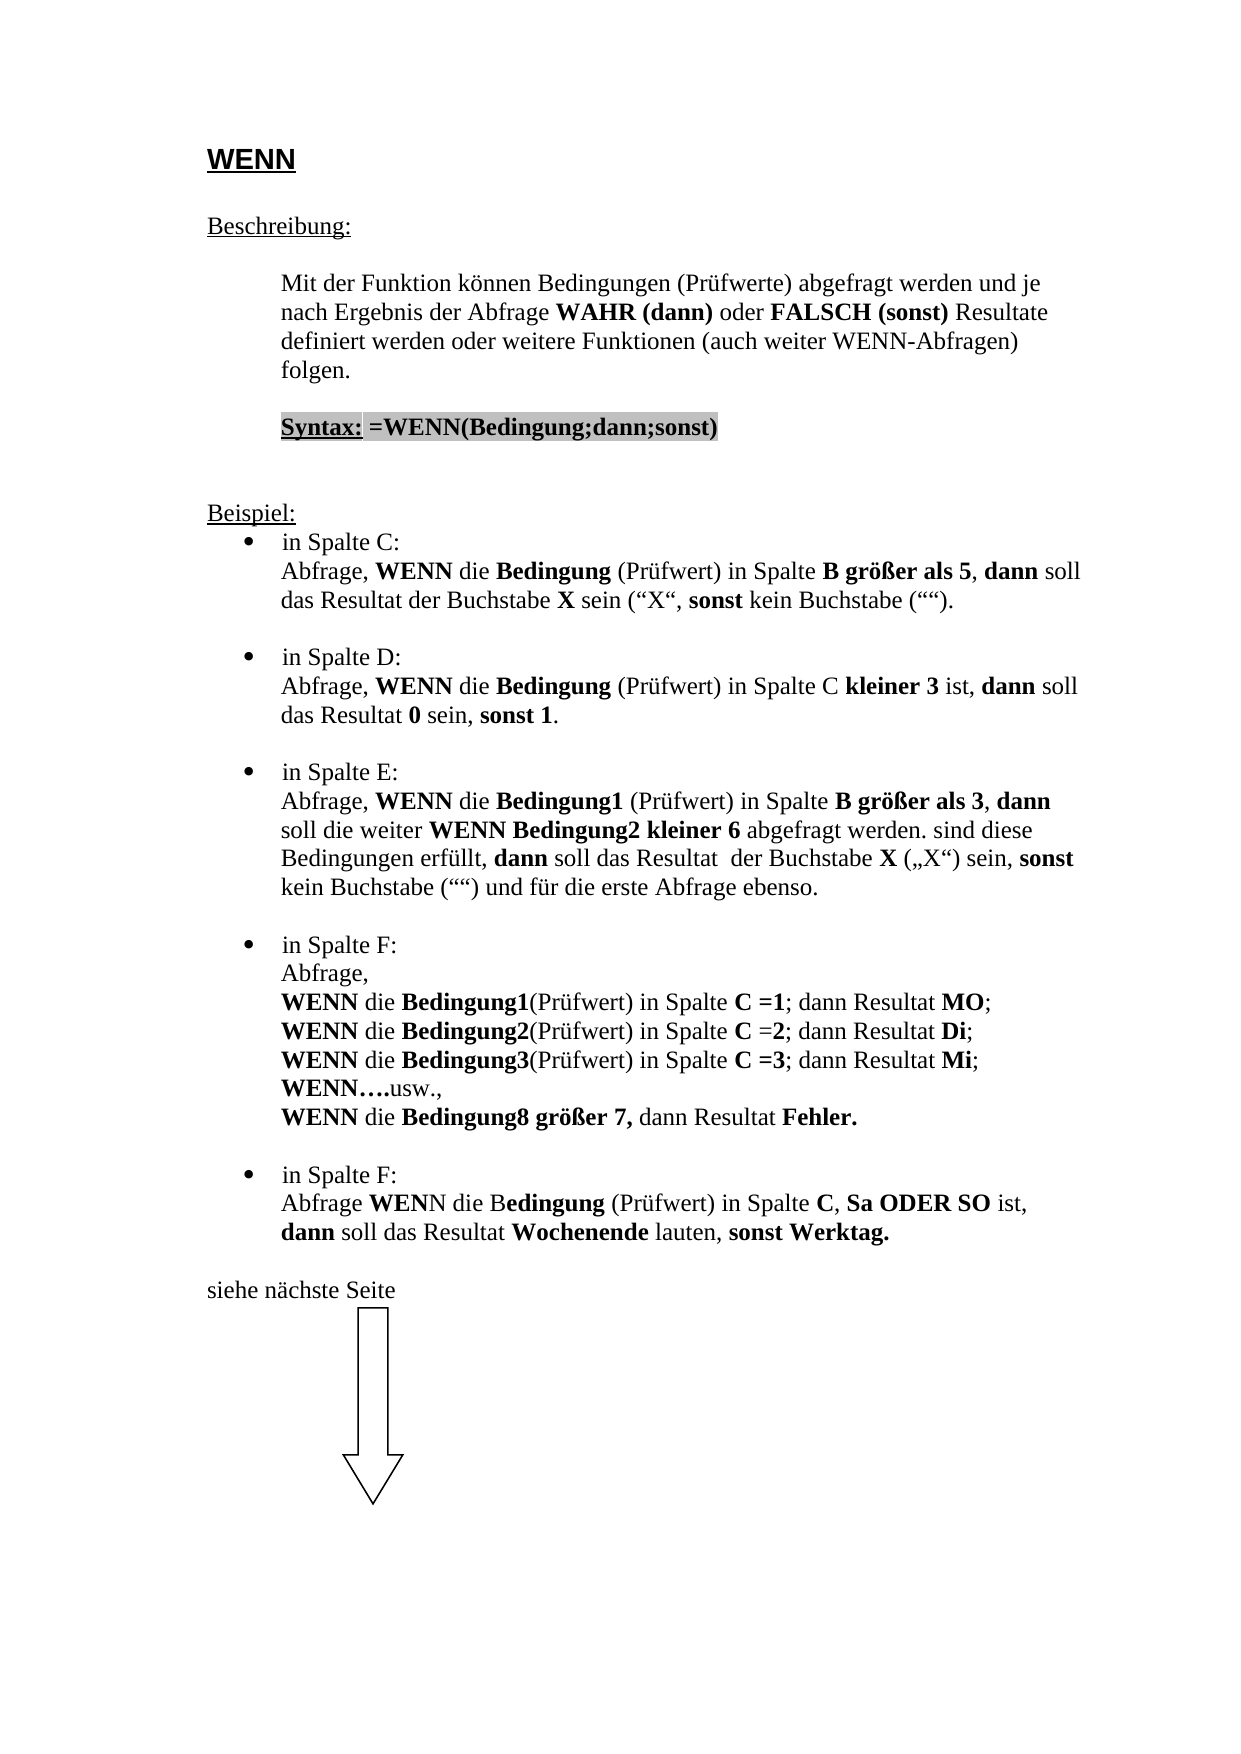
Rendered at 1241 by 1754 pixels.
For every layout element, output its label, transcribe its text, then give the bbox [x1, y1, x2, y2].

list in Spalte E: [244, 757, 1092, 786]
text WENN die Bedingung8 größer 7, dann Resultat Fehler. [281, 1102, 1092, 1131]
list in Spalte C: [244, 527, 1092, 556]
list in Spalte F: [244, 930, 1092, 958]
list in Spalte D: [244, 642, 1092, 671]
text Abfrage WENN die Bedingung (Prüfwert) in Spalte C, Sa ODER SO ist, [281, 1188, 1092, 1217]
subtitle WENN [207, 142, 1092, 176]
text Abfrage, [281, 958, 1092, 987]
text Abfrage, WENN die Bedingung (Prüfwert) in Spalte B größer als 5, dann soll das Resultat der Buchstabe X sein (“X“, sonst kein Buchstabe (““). [281, 556, 1092, 613]
text dann soll das Resultat Wochenende lauten, sonst Werktag. [281, 1217, 1092, 1246]
text Syntax: =WENN(Bedingung;dann;sonst) [281, 412, 1092, 441]
text Beschreibung: [207, 211, 1092, 240]
text WENN die Bedingung1(Prüfwert) in Spalte C =1; dann Resultat MO; [281, 987, 1092, 1016]
list in Spalte F: [244, 1160, 1092, 1188]
text Abfrage, WENN die Bedingung (Prüfwert) in Spalte C kleiner 3 ist, dann soll das Resultat 0 sein, sonst 1. [281, 671, 1092, 728]
text WENN die Bedingung3(Prüfwert) in Spalte C =3; dann Resultat Mi; WENN….usw., [281, 1045, 1092, 1102]
text Beispiel: [207, 498, 1092, 527]
text Mit der Funktion können Bedingungen (Prüfwerte) abgefragt werden und je nach Ergebnis der Abfrage WAHR (dann) oder FALSCH (sonst) Resultate definiert werden oder weitere Funktionen (auch weiter WENN-Abfragen) folgen. [281, 268, 1092, 383]
text WENN die Bedingung2(Prüfwert) in Spalte C =2; dann Resultat Di; [281, 1016, 1092, 1045]
text Abfrage, WENN die Bedingung1 (Prüfwert) in Spalte B größer als 3, dann soll die weiter WENN Bedingung2 kleiner 6 abgefragt werden. sind diese Bedingungen erfüllt, dann soll das Resultat der Buchstabe X („X“) sein, sonst kein Buchstabe (““) und für die erste Abfrage ebenso. [281, 786, 1092, 901]
text siehe nächste Seite [207, 1275, 1092, 1303]
